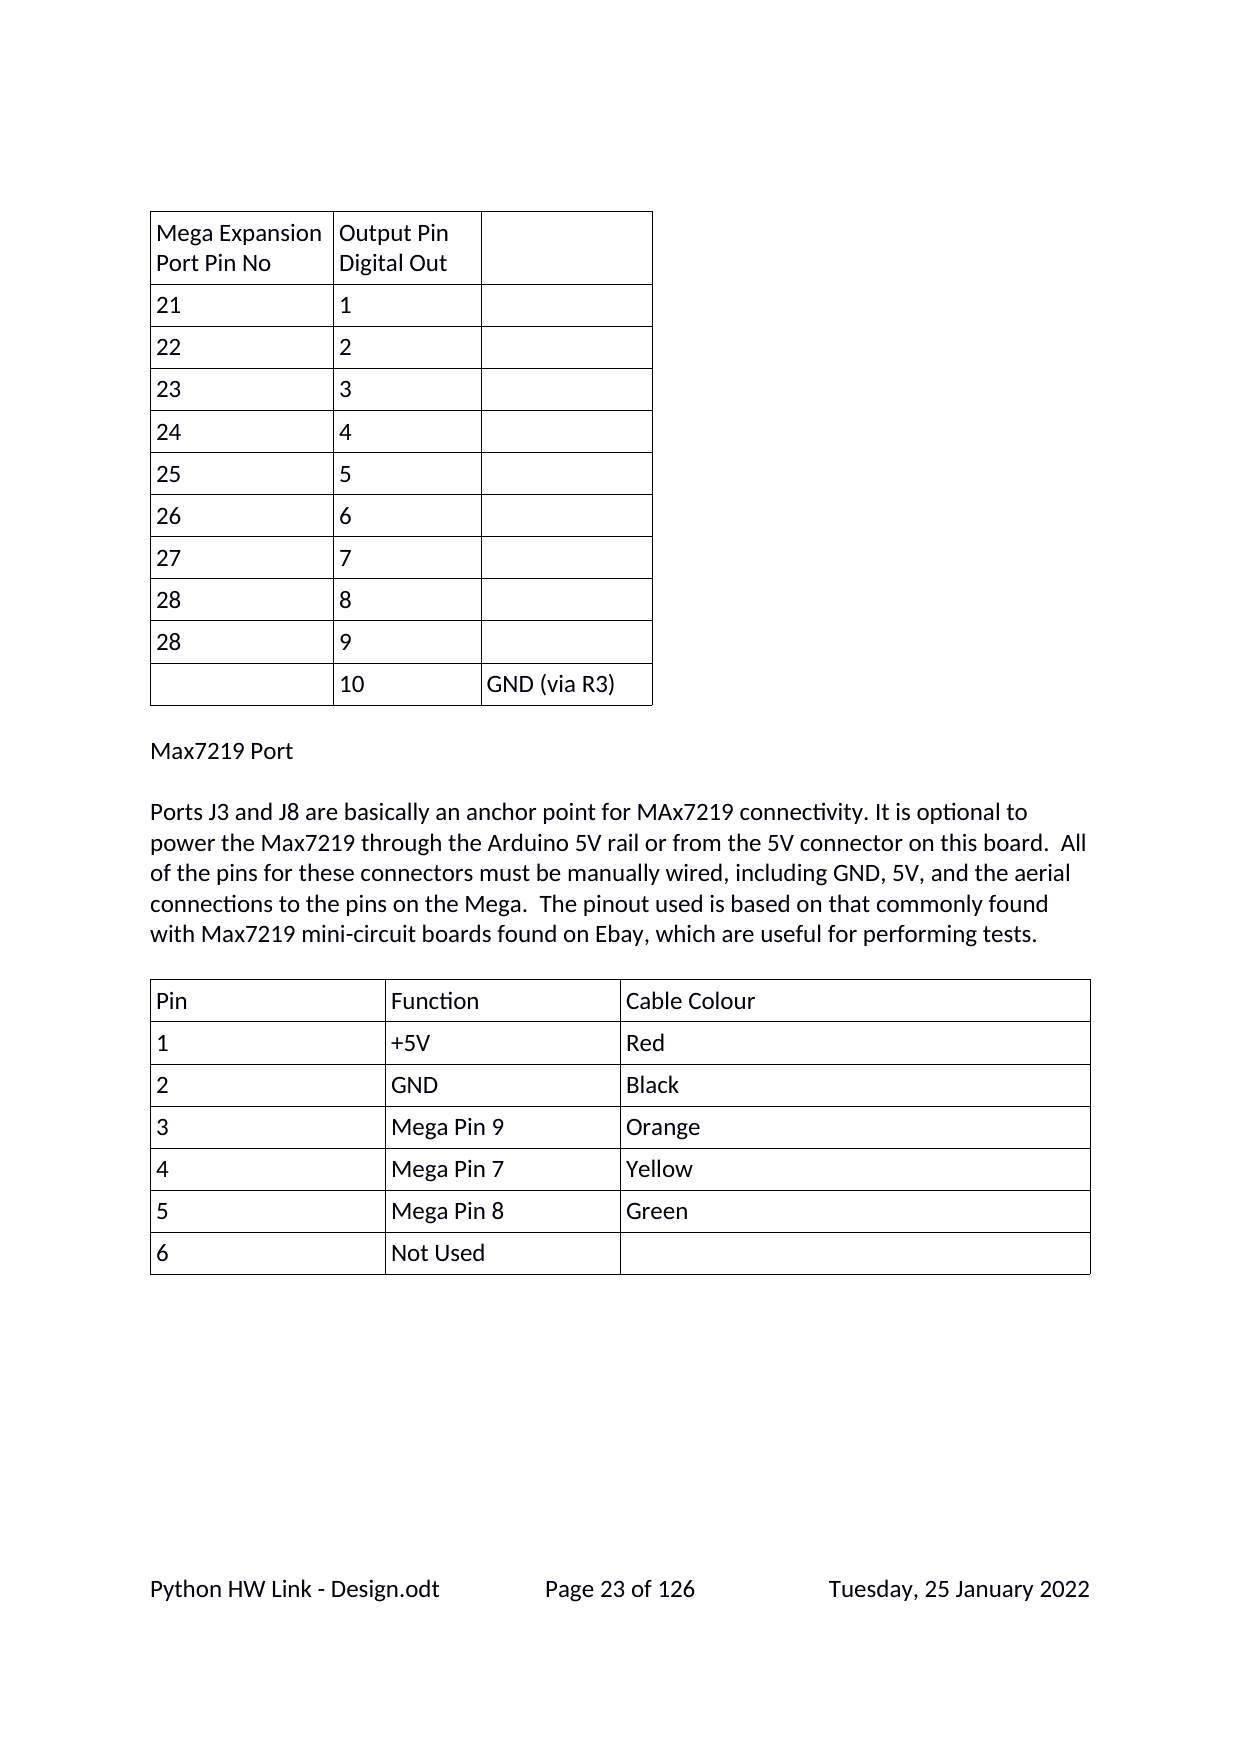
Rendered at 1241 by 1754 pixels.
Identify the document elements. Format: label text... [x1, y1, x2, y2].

table_cell 2 [151, 1065, 385, 1106]
table_cell 5 [334, 453, 481, 494]
table_cell [482, 411, 652, 452]
table_cell 21 [151, 285, 333, 326]
table_cell 10 [334, 664, 481, 704]
table_cell [482, 579, 652, 620]
table_cell 4 [151, 1149, 385, 1190]
table_cell [482, 369, 652, 410]
table_header Cable Colour [621, 980, 1090, 1021]
table_cell Yellow [621, 1149, 1090, 1190]
table_cell +5V [386, 1022, 620, 1063]
table_cell 1 [334, 285, 481, 326]
table_cell 27 [151, 537, 333, 578]
table_header Function [386, 980, 620, 1021]
table_cell [151, 664, 333, 704]
table_cell Mega Pin 8 [386, 1191, 620, 1232]
table_cell GND (via R3) [482, 664, 652, 704]
table_cell Green [621, 1191, 1090, 1232]
table_cell 25 [151, 453, 333, 494]
table_cell [482, 495, 652, 536]
table_cell Mega Pin 7 [386, 1149, 620, 1190]
table_cell [482, 537, 652, 578]
table_header Output Pin Digital Out [334, 212, 481, 284]
table_cell 3 [334, 369, 481, 410]
table_cell [482, 327, 652, 368]
table_cell 2 [334, 327, 481, 368]
table_header Mega Expansion Port Pin No [151, 212, 333, 284]
table_cell 23 [151, 369, 333, 410]
text Max7219 Port [150, 735, 1090, 766]
table_cell Not Used [386, 1233, 620, 1274]
table_cell 26 [151, 495, 333, 536]
table_cell 22 [151, 327, 333, 368]
table_header [482, 212, 652, 284]
table_cell 8 [334, 579, 481, 620]
table_cell 28 [151, 579, 333, 620]
table_cell Red [621, 1022, 1090, 1063]
table_cell 24 [151, 411, 333, 452]
text Ports J3 and J8 are basically an anchor point for MAx7219 connectivity. It is optional to power the Max7219 through the Arduino 5V rail or from the 5V connector on this board. All of the pins for these connectors must be manually wired, including GND, 5V, and the aerial connections to the pins on the Mega. The pinout used is based on that commonly found with Max7219 mini-circuit boards found on Ebay, which are useful for performing tests. [150, 796, 1090, 949]
table_cell 3 [151, 1107, 385, 1148]
table_cell [482, 621, 652, 662]
table_cell 4 [334, 411, 481, 452]
table_cell 1 [151, 1022, 385, 1063]
table_cell 28 [151, 621, 333, 662]
table_cell GND [386, 1065, 620, 1106]
table_cell 7 [334, 537, 481, 578]
table_cell 5 [151, 1191, 385, 1232]
table_cell [621, 1233, 1090, 1274]
table_header Pin [151, 980, 385, 1021]
table_cell Black [621, 1065, 1090, 1106]
table_cell Mega Pin 9 [386, 1107, 620, 1148]
table_cell 6 [334, 495, 481, 536]
table_cell [482, 285, 652, 326]
table_cell 9 [334, 621, 481, 662]
table_cell [482, 453, 652, 494]
table_cell 6 [151, 1233, 385, 1274]
table_cell Orange [621, 1107, 1090, 1148]
